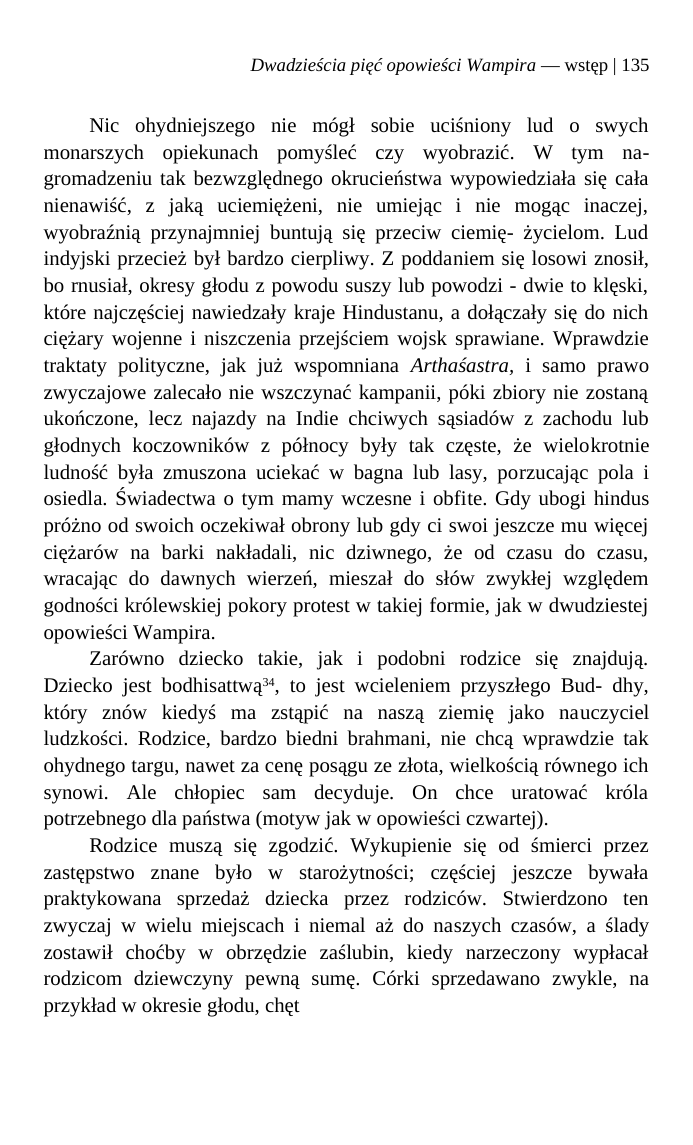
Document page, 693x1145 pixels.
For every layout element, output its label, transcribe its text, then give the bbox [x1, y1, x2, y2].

text Zarówno dziecko takie, jak i podobni rodzice się znajdują. Dziecko jest bodhisattwą34, to jest wcieleniem przyszłego Bud- dhy, który znów kiedyś ma zstąpić na naszą ziemię jako na­uczyciel ludzkości. Rodzice, bardzo biedni brahmani, nie chcą wprawdzie tak ohydnego targu, nawet za cenę posągu ze złota, wielkością równego ich synowi. Ale chłopiec sam decyduje. On chce uratować króla potrzebnego dla państwa (motyw jak w opowieści czwartej). [43, 646, 649, 830]
text Rodzice muszą się zgodzić. Wykupienie się od śmierci przez zastępstwo znane było w starożytności; częściej jeszcze bywała praktykowana sprzedaż dziecka przez rodziców. Stwierdzono ten zwyczaj w wielu miejscach i niemal aż do na­szych czasów, a ślady zostawił choćby w obrzędzie zaślubin, kiedy narzeczony wypłacał rodzicom dziewczyny pewną sumę. Córki sprzedawano zwykle, na przykład w okresie głodu, chęt­ [43, 833, 649, 1017]
text Nic ohydniejszego nie mógł sobie uciśniony lud o swych monarszych opiekunach pomyśleć czy wyobrazić. W tym na­gromadzeniu tak bezwzględnego okrucieństwa wypowiedziała się cała nienawiść, z jaką uciemiężeni, nie umiejąc i nie mogąc inaczej, wyobraźnią przynajmniej buntują się przeciw ciemię- życielom. Lud indyjski przecież był bardzo cierpliwy. Z podda­niem się losowi znosił, bo rnusiał, okresy głodu z powodu suszy lub powodzi - dwie to klęski, które najczęściej nawiedzały kraje Hindustanu, a dołączały się do nich ciężary wojenne i niszcze­nia przejściem wojsk sprawiane. Wprawdzie traktaty politycz­ne, jak już wspomniana Arthaśastra, i samo prawo zwyczajowe zalecało nie wszczynać kampanii, póki zbiory nie zostaną ukończone, lecz najazdy na Indie chciwych sąsiadów z zachodu lub głodnych koczowników z północy były tak częste, że wielo­krotnie ludność była zmuszona uciekać w bagna lub lasy, po­rzucając pola i osiedla. Świadectwa o tym mamy wczesne i obfi­te. Gdy ubogi hindus próżno od swoich oczekiwał obrony lub gdy ci swoi jeszcze mu więcej ciężarów na barki nakładali, nic dziwnego, że od czasu do czasu, wracając do dawnych wierzeń, mieszał do słów zwykłej względem godności królewskiej pokory protest w takiej formie, jak w dwudziestej opowieści Wampira. [43, 113, 649, 644]
text Dwadzieścia pięć opowieści Wampira — wstęp | 135 [43, 54, 649, 76]
